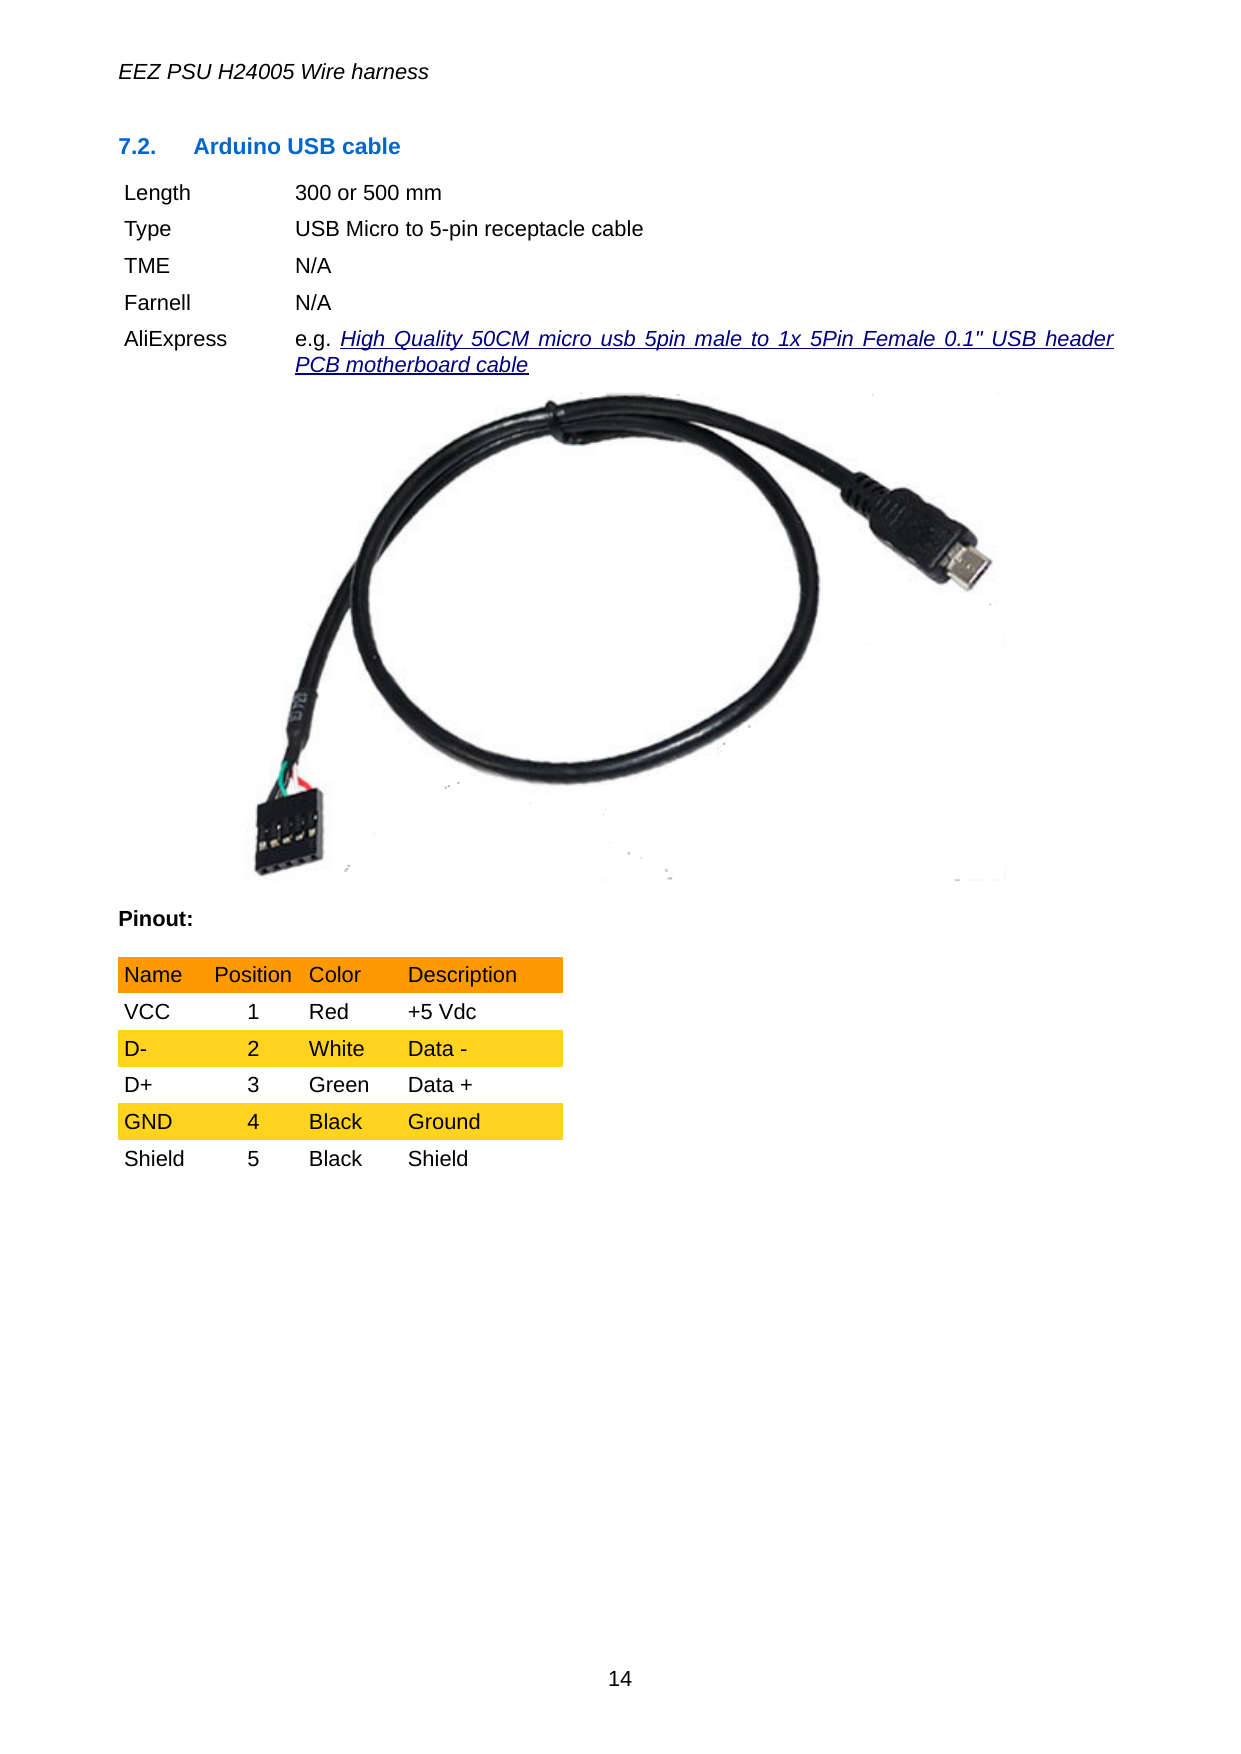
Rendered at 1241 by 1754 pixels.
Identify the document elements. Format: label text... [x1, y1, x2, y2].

table_cell 3 [203, 1067, 303, 1103]
table_cell AliExpress [118, 321, 289, 382]
table_header Color [303, 957, 402, 993]
table_cell TME [118, 247, 289, 284]
table_cell D+ [118, 1067, 203, 1103]
table_cell Data - [402, 1030, 563, 1067]
subtitle Arduino USB cable [118, 133, 1122, 159]
table_cell 4 [203, 1103, 303, 1140]
text Pinout: [118, 906, 1122, 931]
table_cell Ground [402, 1103, 563, 1140]
table_cell Shield [402, 1140, 563, 1177]
table_cell 1 [203, 993, 303, 1030]
table_cell USB Micro to 5-pin receptacle cable [289, 211, 1123, 247]
table_cell 2 [203, 1030, 303, 1067]
table_header [776, 174, 1123, 211]
table_cell White [303, 1030, 402, 1067]
table_cell +5 Vdc [402, 993, 563, 1030]
table_cell 5 [203, 1140, 303, 1177]
table_header Length [118, 174, 289, 211]
table_cell Green [303, 1067, 402, 1103]
table_header Description [402, 957, 563, 993]
table_cell Red [303, 993, 402, 1030]
table_header 300 or 500 mm [289, 174, 620, 211]
table_header [620, 174, 776, 211]
table_cell Black [303, 1140, 402, 1177]
table_cell D- [118, 1030, 203, 1067]
table_cell e.g. High Quality 50CM micro usb 5pin male to 1x 5Pin Female 0.1" USB header PCB motherboard cable [289, 321, 1123, 382]
table_cell Black [303, 1103, 402, 1140]
table_cell Farnell [118, 284, 289, 321]
table_cell Type [118, 211, 289, 247]
table_cell N/A [289, 284, 1123, 321]
table_cell VCC [118, 993, 203, 1030]
table_header Position [203, 957, 303, 993]
table_cell Data + [402, 1067, 563, 1103]
table_cell GND [118, 1103, 203, 1140]
table_cell Shield [118, 1140, 203, 1177]
table_header Name [118, 957, 203, 993]
table_cell N/A [289, 247, 1123, 284]
picture [234, 382, 1007, 881]
